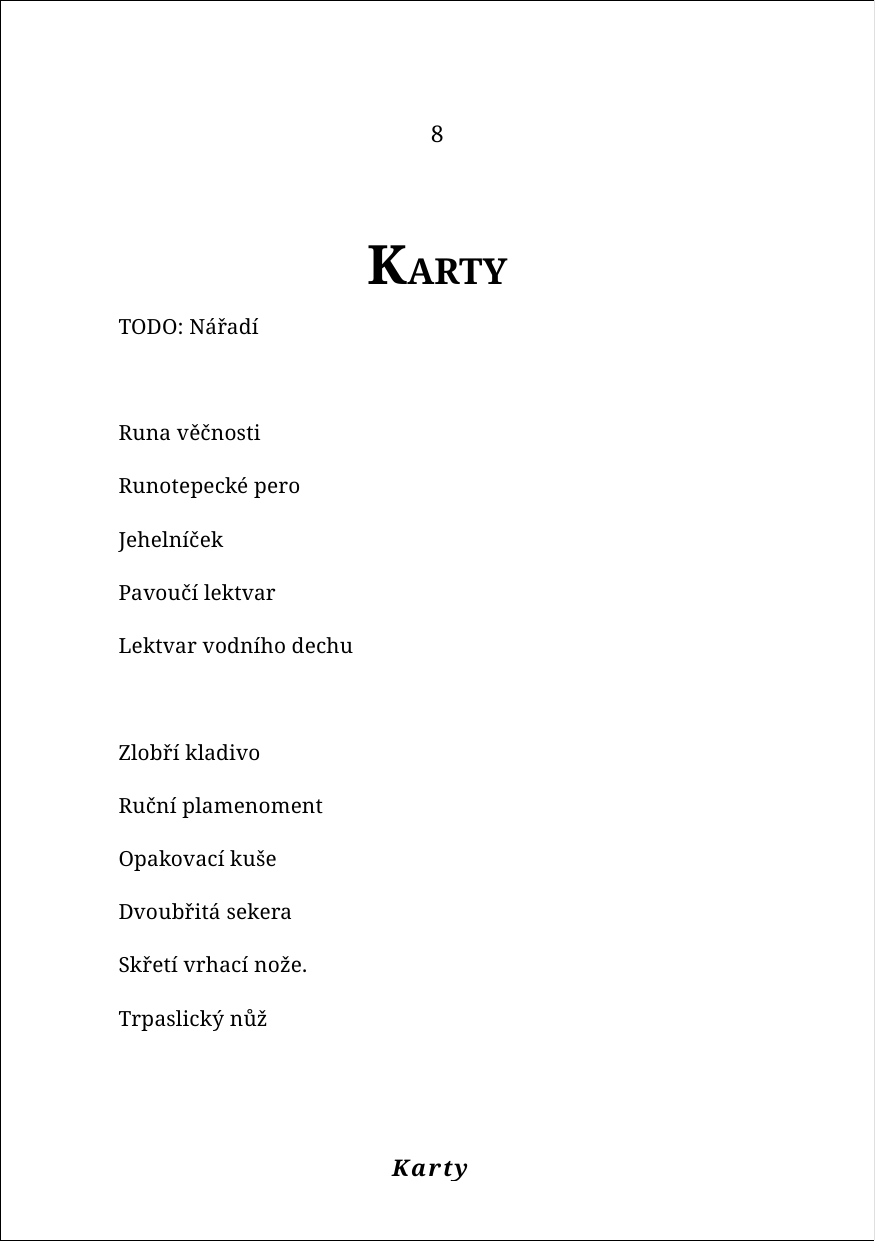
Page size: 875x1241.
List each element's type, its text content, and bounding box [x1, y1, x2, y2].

text TODO: Nářadí [118, 312, 756, 340]
text Pavoučí lektvar [118, 578, 756, 606]
text Runotepecké pero [118, 471, 756, 500]
text Dvoubřitá sekera [118, 897, 756, 926]
text Ruční plamenoment [118, 791, 756, 819]
text Lektvar vodního dechu [118, 631, 756, 659]
text Opakovací kuše [118, 844, 756, 872]
text Runa věčnosti [118, 418, 756, 447]
subtitle Karty [118, 226, 756, 300]
text Jehelníček [118, 525, 756, 553]
text Zlobří kladivo [118, 738, 756, 766]
text Skřetí vrhací nože. [118, 951, 756, 979]
text Trpaslický nůž [118, 1004, 756, 1032]
